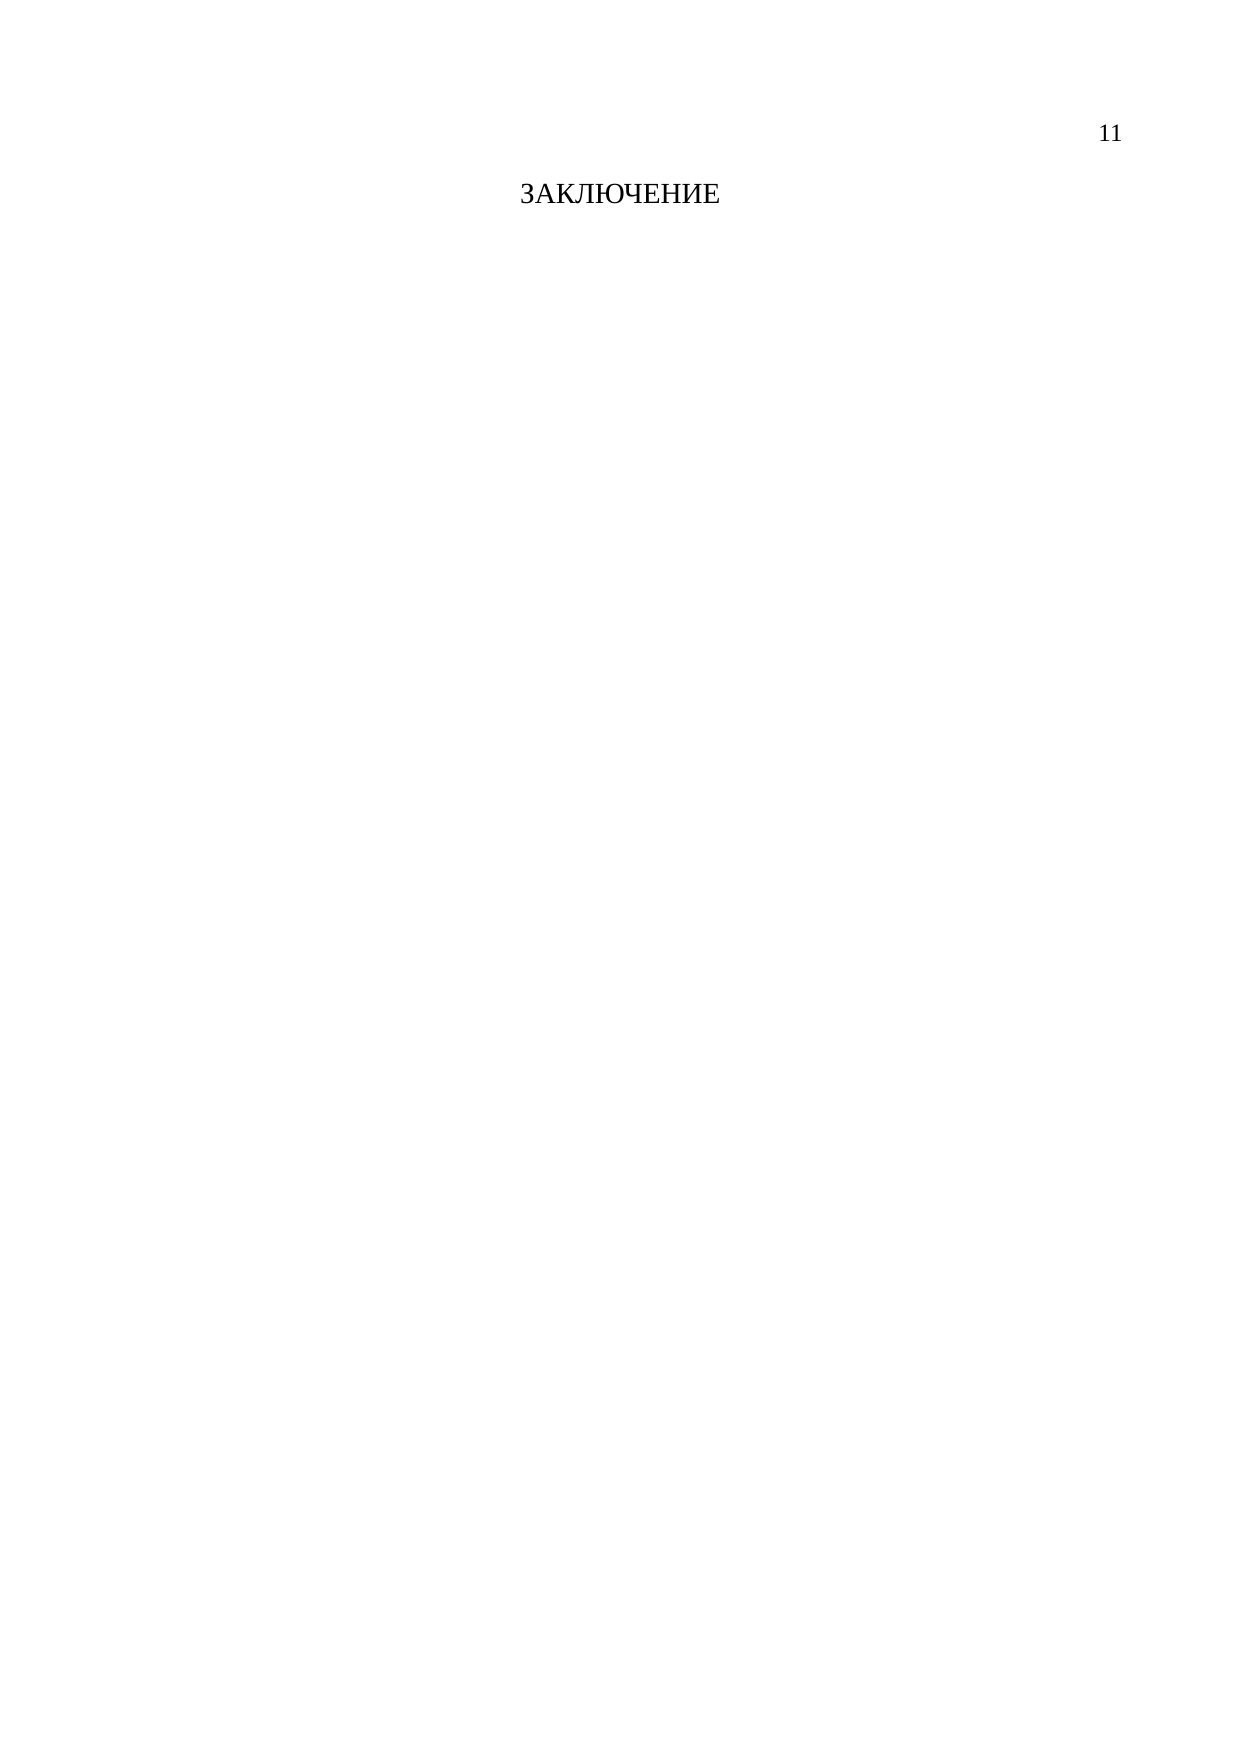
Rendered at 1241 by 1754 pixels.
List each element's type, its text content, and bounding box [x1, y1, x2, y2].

text ЗАКЛЮЧЕНИЕ [118, 176, 1122, 210]
